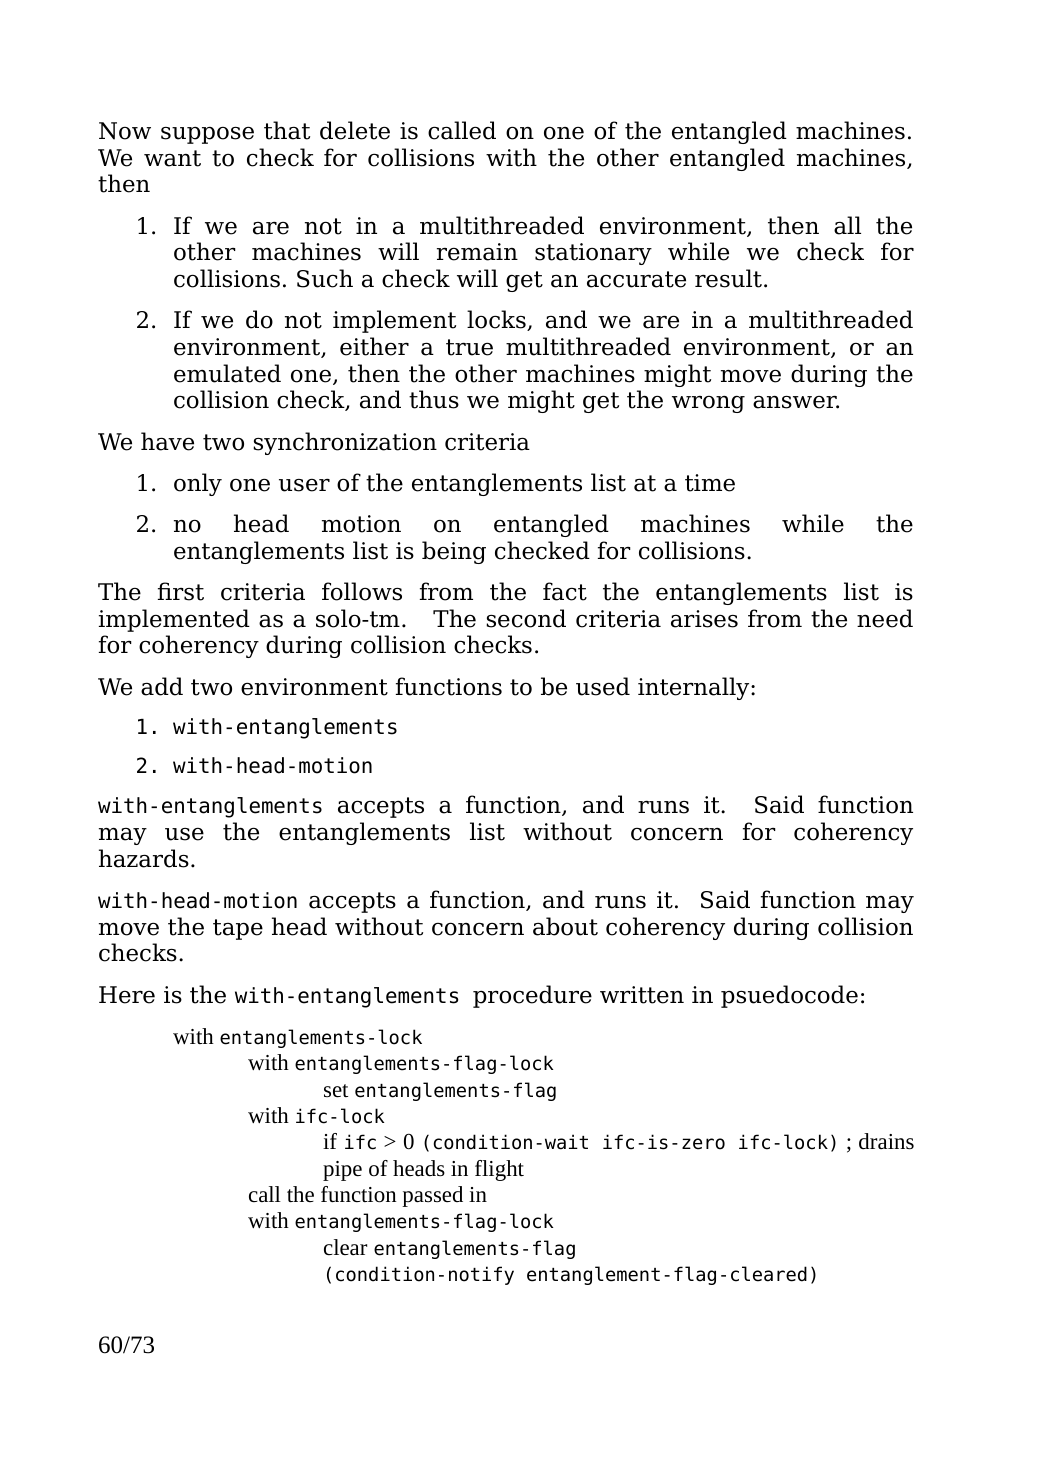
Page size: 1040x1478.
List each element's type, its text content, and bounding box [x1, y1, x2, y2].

text with entanglements-flag-lock [248, 1207, 914, 1234]
list only one user of the entanglements list at a time [135, 470, 914, 497]
list If we are not in a multithreaded environment, then all the other machines will remain stationary while we check for collisions. Such a check will get an accurate result. [135, 213, 914, 293]
text Now suppose that delete is called on one of the entangled machines. We want to check for collisions with the other entangled machines, then [98, 118, 914, 198]
list with-entanglements [135, 715, 914, 739]
text if ifc > 0 (condition-wait ifc-is-zero ifc-lock) ; drains pipe of heads in flight [323, 1128, 914, 1181]
text with entanglements-flag-lock [173, 1049, 914, 1076]
text The first criteria follows from the fact the entanglements list is implemented as a solo-tm. The second criteria arises from the need for coherency during collision checks. [98, 579, 914, 659]
text with-head-motion accepts a function, and runs it. Said function may move the tape head without concern about coherency during collision checks. [98, 887, 914, 967]
list no head motion on entangled machines while the entanglements list is being checked for collisions. [135, 511, 914, 564]
text set entanglements-flag [248, 1076, 914, 1102]
text with entanglements-lock [173, 1023, 914, 1049]
text We add two environment functions to be used internally: [98, 674, 914, 700]
text with ifc-lock [248, 1102, 914, 1128]
text We have two synchronization criteria [98, 429, 914, 455]
text with-entanglements accepts a function, and runs it. Said function may use the entanglements list without concern for coherency hazards. [98, 793, 914, 873]
list with-head-motion [135, 754, 914, 778]
text Here is the with-entanglements procedure written in psuedocode: [98, 982, 914, 1008]
list If we do not implement locks, and we are in a multithreaded environment, either a true multithreaded environment, or an emulated one, then the other machines might move during the collision check, and thus we might get the wrong answer. [135, 307, 914, 414]
text clear entanglements-flag [248, 1234, 914, 1260]
text call the function passed in [248, 1181, 914, 1207]
text (condition-notify entanglement-flag-cleared) [248, 1260, 914, 1287]
